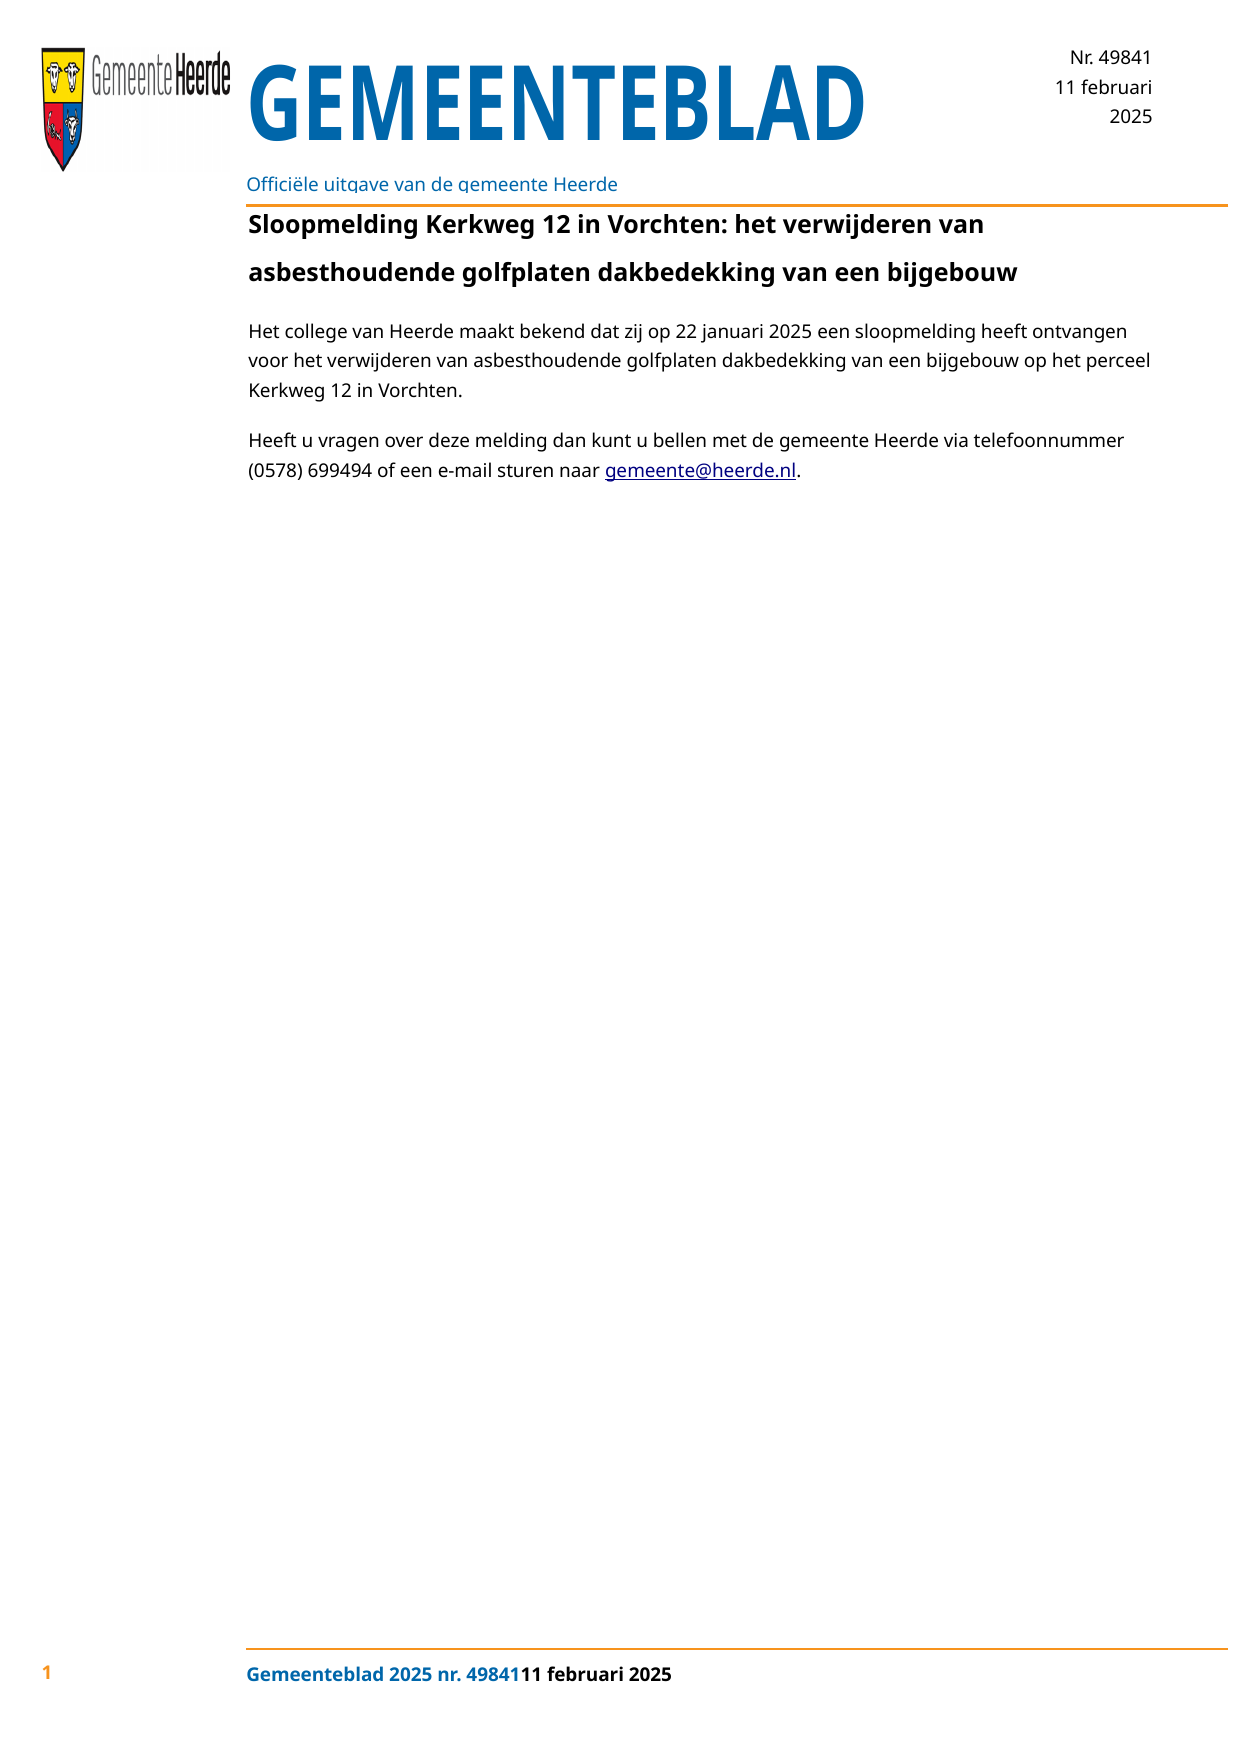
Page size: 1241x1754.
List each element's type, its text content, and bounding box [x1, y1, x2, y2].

text Heeft u vragen over deze melding dan kunt u bellen met de gemeente Heerde via telefoonnummer (0578) 699494 of een e-mail sturen naar gemeente@heerde.nl. [248, 427, 1152, 483]
picture [41, 47, 231, 172]
text Sloopmelding Kerkweg 12 in Vorchten: het verwijderen van asbesthoudende golfplaten dakbedekking van een bijgebouw [248, 207, 1152, 288]
text Het college van Heerde maakt bekend dat zij op 22 januari 2025 een sloopmelding heeft ontvangen voor het verwijderen van asbesthoudende golfplaten dakbedekking van een bijgebouw op het perceel Kerkweg 12 in Vorchten. [248, 318, 1152, 403]
